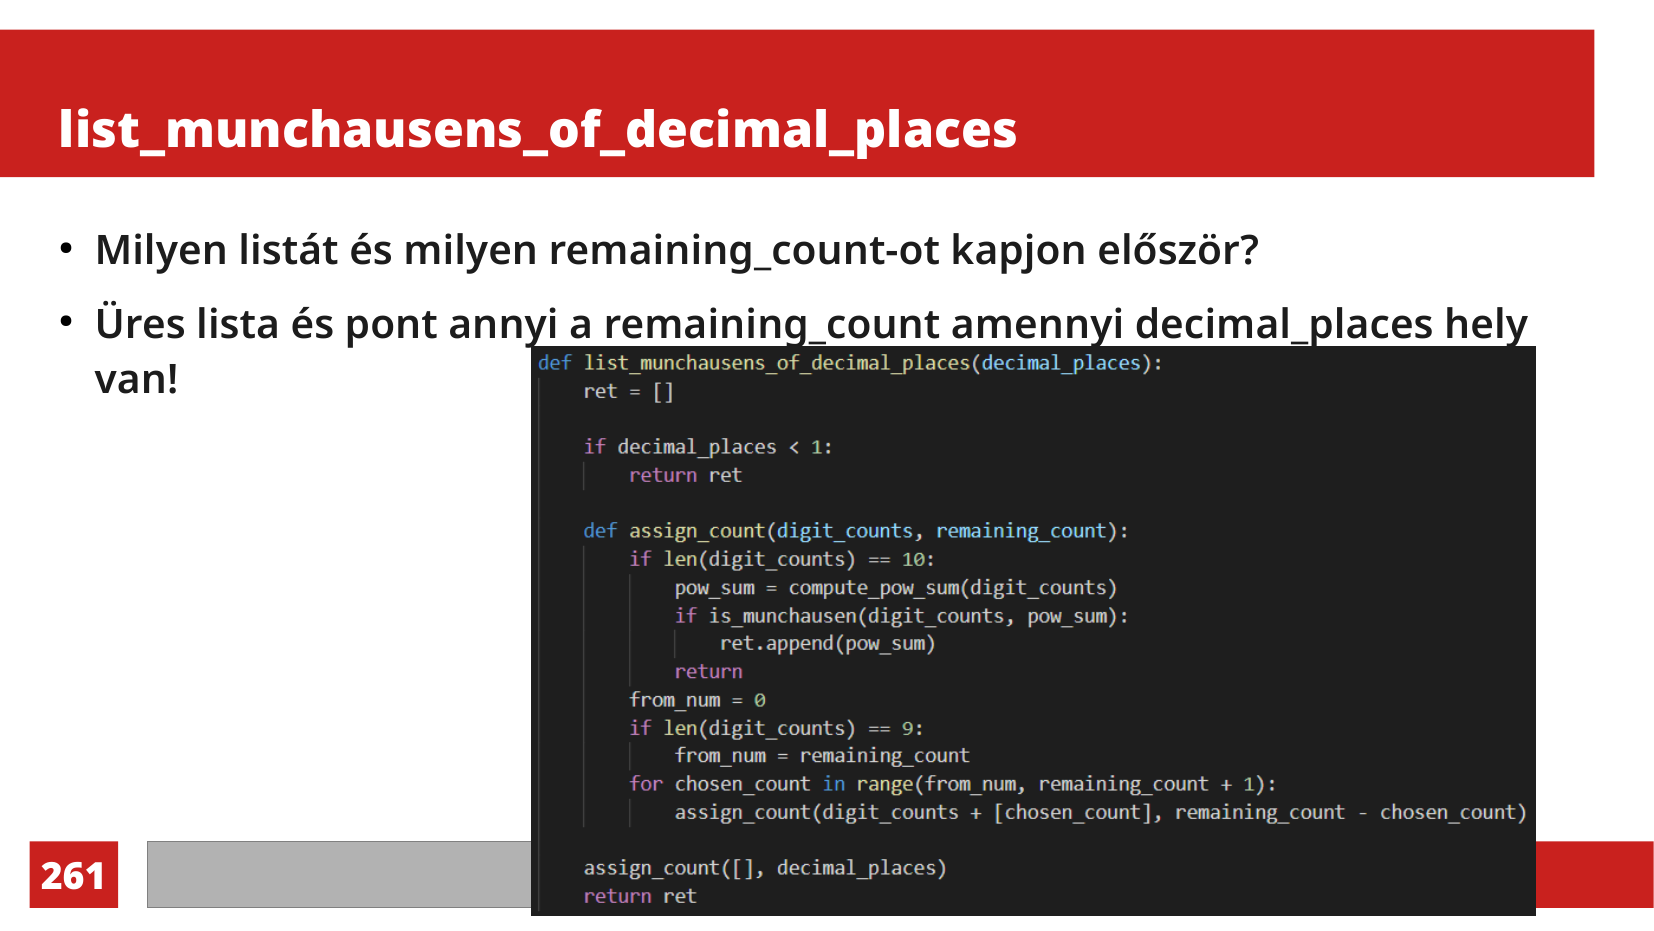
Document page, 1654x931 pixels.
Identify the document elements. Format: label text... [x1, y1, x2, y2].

picture [531, 346, 1536, 916]
title list_munchausens_of_decimal_places [59, 44, 1595, 163]
list Milyen listát és milyen remaining_count-ot kapjon először? Üres lista és pont annyi a remaining_count amennyi decimal_places hely van! [59, 221, 1565, 739]
